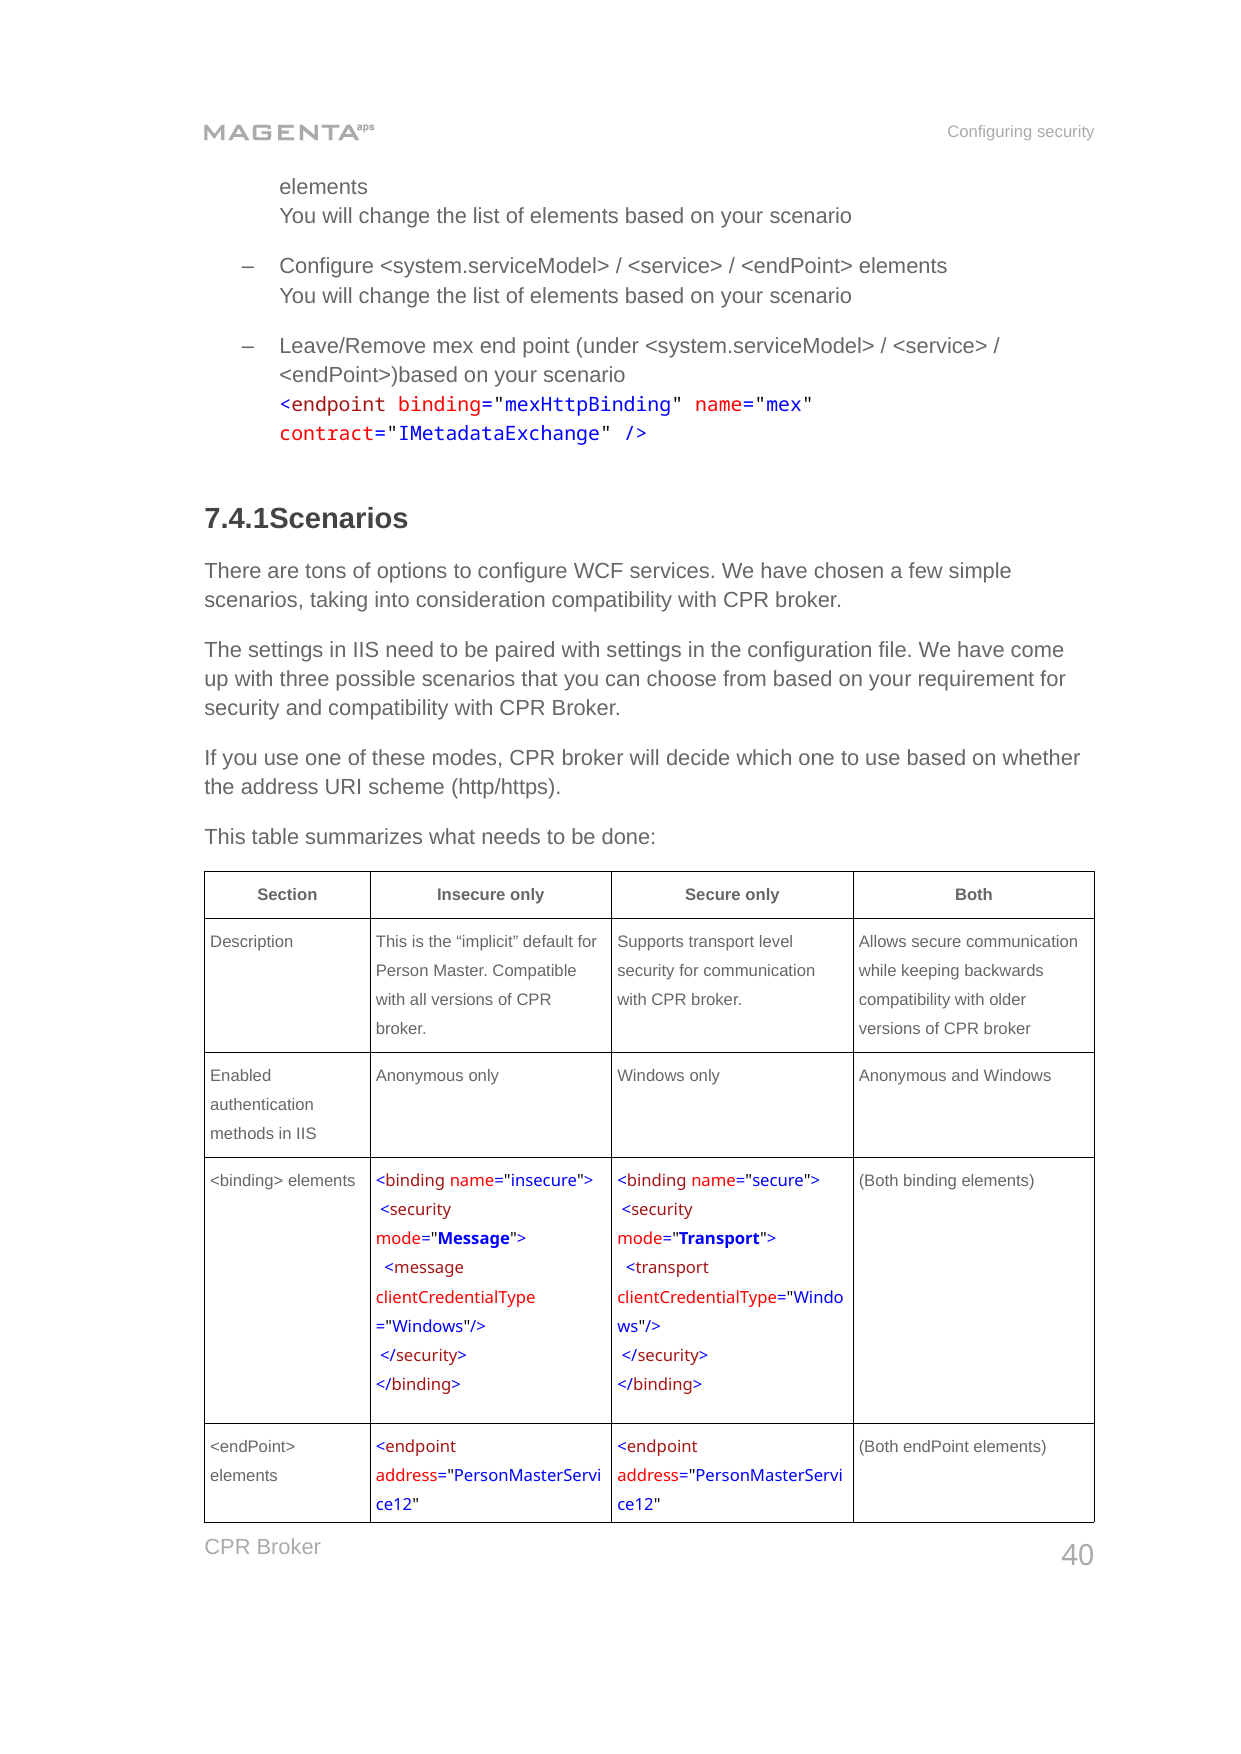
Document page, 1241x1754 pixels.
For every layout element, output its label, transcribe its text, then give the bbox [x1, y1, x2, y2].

text This table summarizes what needs to be done: [204, 821, 1094, 851]
table_cell <endpoint address="PersonMasterService12" [612, 1424, 853, 1522]
table_cell This is the “implicit” default for Person Master. Compatible with all versions of CPR broker. [371, 919, 611, 1052]
table_cell Description [205, 919, 370, 1052]
table_cell <endPoint> elements [205, 1424, 370, 1522]
table_cell (Both binding elements) [854, 1158, 1094, 1423]
table_header Insecure only [371, 872, 611, 918]
table_cell <binding name="secure"> <security mode="Transport"> <transport clientCredentialType="Windows"/> </security> </binding> [612, 1158, 853, 1423]
table_cell <binding> elements [205, 1158, 370, 1423]
table_header Secure only [612, 872, 853, 918]
list Leave/Remove mex end point (under <system.serviceModel> / <service> / <endPoint>)based on your scenario <endpoint binding="mexHttpBinding" name="mex" contract="IMetadataExchange" /> [242, 330, 1094, 446]
table_cell Enabled authentication methods in IIS [205, 1053, 370, 1157]
subtitle Scenarios [204, 482, 1094, 540]
list Configure <system.serviceModel> / <service> / <endPoint> elements You will change the list of elements based on your scenario [242, 251, 1094, 309]
text There are tons of options to configure WCF services. We have chosen a few simple scenarios, taking into consideration compatibility with CPR broker. [204, 555, 1094, 613]
table_cell Allows secure communication while keeping backwards compatibility with older versions of CPR broker [854, 919, 1094, 1052]
text If you use one of these modes, CPR broker will decide which one to use based on whether the address URI scheme (http/https). [204, 742, 1094, 801]
text The settings in IIS need to be paired with settings in the configuration file. We have come up with three possible scenarios that you can choose from based on your requirement for security and compatibility with CPR Broker. [204, 634, 1094, 721]
table_cell (Both endPoint elements) [854, 1424, 1094, 1522]
list elements You will change the list of elements based on your scenario [242, 171, 1094, 230]
table_cell Supports transport level security for communication with CPR broker. [612, 919, 853, 1052]
table_cell Anonymous and Windows [854, 1053, 1094, 1157]
table_cell <endpoint address="PersonMasterService12" [371, 1424, 611, 1522]
table_cell Anonymous only [371, 1053, 611, 1157]
table_cell <binding name="insecure"> <security mode="Message"> <message clientCredentialType ="Windows"/> </security> </binding> [371, 1158, 611, 1423]
table_header Both [854, 872, 1094, 918]
table_header Section [205, 872, 370, 918]
table_cell Windows only [612, 1053, 853, 1157]
